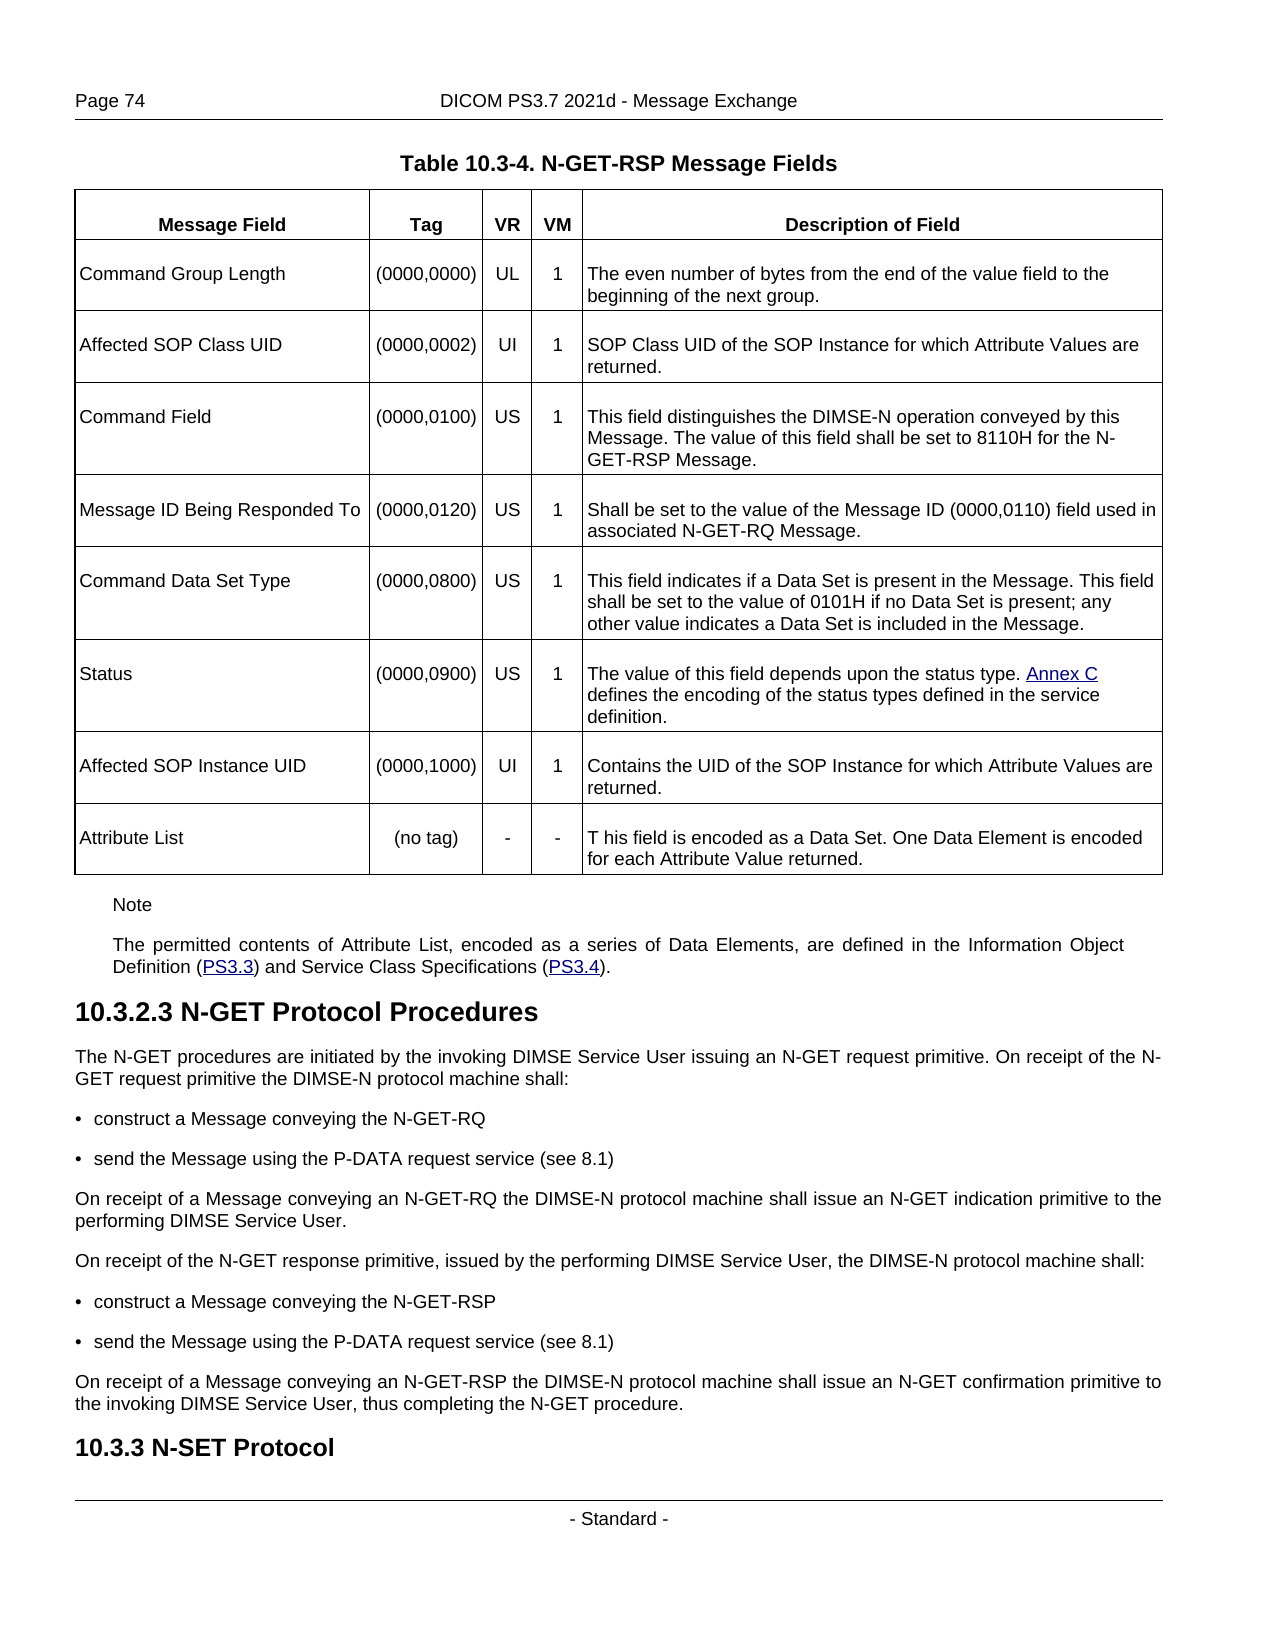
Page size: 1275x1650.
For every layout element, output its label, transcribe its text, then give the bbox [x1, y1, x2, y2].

table_cell 1 [532, 240, 582, 310]
table_cell Status [76, 640, 369, 731]
table_cell 1 [532, 732, 582, 802]
table_header VR [483, 190, 531, 239]
table_cell SOP Class UID of the SOP Instance for which Attribute Values are returned. [583, 311, 1162, 382]
text • send the Message using the P-DATA request service (see 8.1) [75, 1148, 1162, 1169]
table_cell Command Data Set Type [76, 547, 369, 638]
table_cell - [483, 804, 531, 874]
text • send the Message using the P-DATA request service (see 8.1) [75, 1331, 1162, 1352]
table_cell US [483, 640, 531, 731]
text Table 10.3-4. N-GET-RSP Message Fields [75, 150, 1162, 176]
text On receipt of the N-GET response primitive, issued by the performing DIMSE Service User, the DIMSE-N protocol machine shall: [75, 1250, 1162, 1272]
table_cell Affected SOP Class UID [76, 311, 369, 382]
table_cell Message ID Being Responded To [76, 475, 369, 546]
table_cell (0000,0900) [370, 640, 482, 731]
table_cell (0000,0800) [370, 547, 482, 638]
table_cell US [483, 383, 531, 474]
table_cell The even number of bytes from the end of the value field to the beginning of the next group. [583, 240, 1162, 310]
table_cell Command Group Length [76, 240, 369, 310]
table_cell US [483, 547, 531, 638]
text • construct a Message conveying the N-GET-RQ [75, 1108, 1162, 1129]
table_cell Shall be set to the value of the Message ID (0000,0110) field used in associated N-GET-RQ Message. [583, 475, 1162, 546]
table_cell Command Field [76, 383, 369, 474]
table_cell US [483, 475, 531, 546]
table_header Description of Field [583, 190, 1162, 239]
table_cell UL [483, 240, 531, 310]
text The permitted contents of Attribute List, encoded as a series of Data Elements, are defined in the Information Object Definition (PS3.3) and Service Class Specifications (PS3.4). [112, 934, 1125, 977]
text 10.3.3 N-SET Protocol [75, 1433, 1162, 1462]
table_cell T his field is encoded as a Data Set. One Data Element is encoded for each Attribute Value returned. [583, 804, 1162, 874]
text The N-GET procedures are initiated by the invoking DIMSE Service User issuing an N-GET request primitive. On receipt of the N-GET request primitive the DIMSE-N protocol machine shall: [75, 1046, 1162, 1089]
text On receipt of a Message conveying an N-GET-RQ the DIMSE-N protocol machine shall issue an N-GET indication primitive to the performing DIMSE Service User. [75, 1188, 1162, 1231]
table_cell This field distinguishes the DIMSE-N operation conveyed by this Message. The value of this field shall be set to 8110H for the N-GET-RSP Message. [583, 383, 1162, 474]
table_cell (0000,0120) [370, 475, 482, 546]
table_header Message Field [76, 190, 369, 239]
table_cell UI [483, 732, 531, 802]
table_cell 1 [532, 383, 582, 474]
table_cell (0000,1000) [370, 732, 482, 802]
table_cell 1 [532, 311, 582, 382]
table_cell UI [483, 311, 531, 382]
table_cell The value of this field depends upon the status type. Annex C defines the encoding of the status types defined in the service definition. [583, 640, 1162, 731]
table_cell Attribute List [76, 804, 369, 874]
table_cell 1 [532, 475, 582, 546]
table_cell (0000,0100) [370, 383, 482, 474]
text • construct a Message conveying the N-GET-RSP [75, 1290, 1162, 1312]
table_cell (0000,0000) [370, 240, 482, 310]
table_cell 1 [532, 547, 582, 638]
table_cell (0000,0002) [370, 311, 482, 382]
text 10.3.2.3 N-GET Protocol Procedures [75, 996, 1162, 1027]
table_cell - [532, 804, 582, 874]
table_header VM [532, 190, 582, 239]
table_cell Contains the UID of the SOP Instance for which Attribute Values are returned. [583, 732, 1162, 802]
text Note [112, 893, 1125, 915]
table_cell Affected SOP Instance UID [76, 732, 369, 802]
table_header Tag [370, 190, 482, 239]
table_cell 1 [532, 640, 582, 731]
table_cell (no tag) [370, 804, 482, 874]
text On receipt of a Message conveying an N-GET-RSP the DIMSE-N protocol machine shall issue an N-GET confirmation primitive to the invoking DIMSE Service User, thus completing the N-GET procedure. [75, 1371, 1162, 1414]
table_cell This field indicates if a Data Set is present in the Message. This field shall be set to the value of 0101H if no Data Set is present; any other value indicates a Data Set is included in the Message. [583, 547, 1162, 638]
